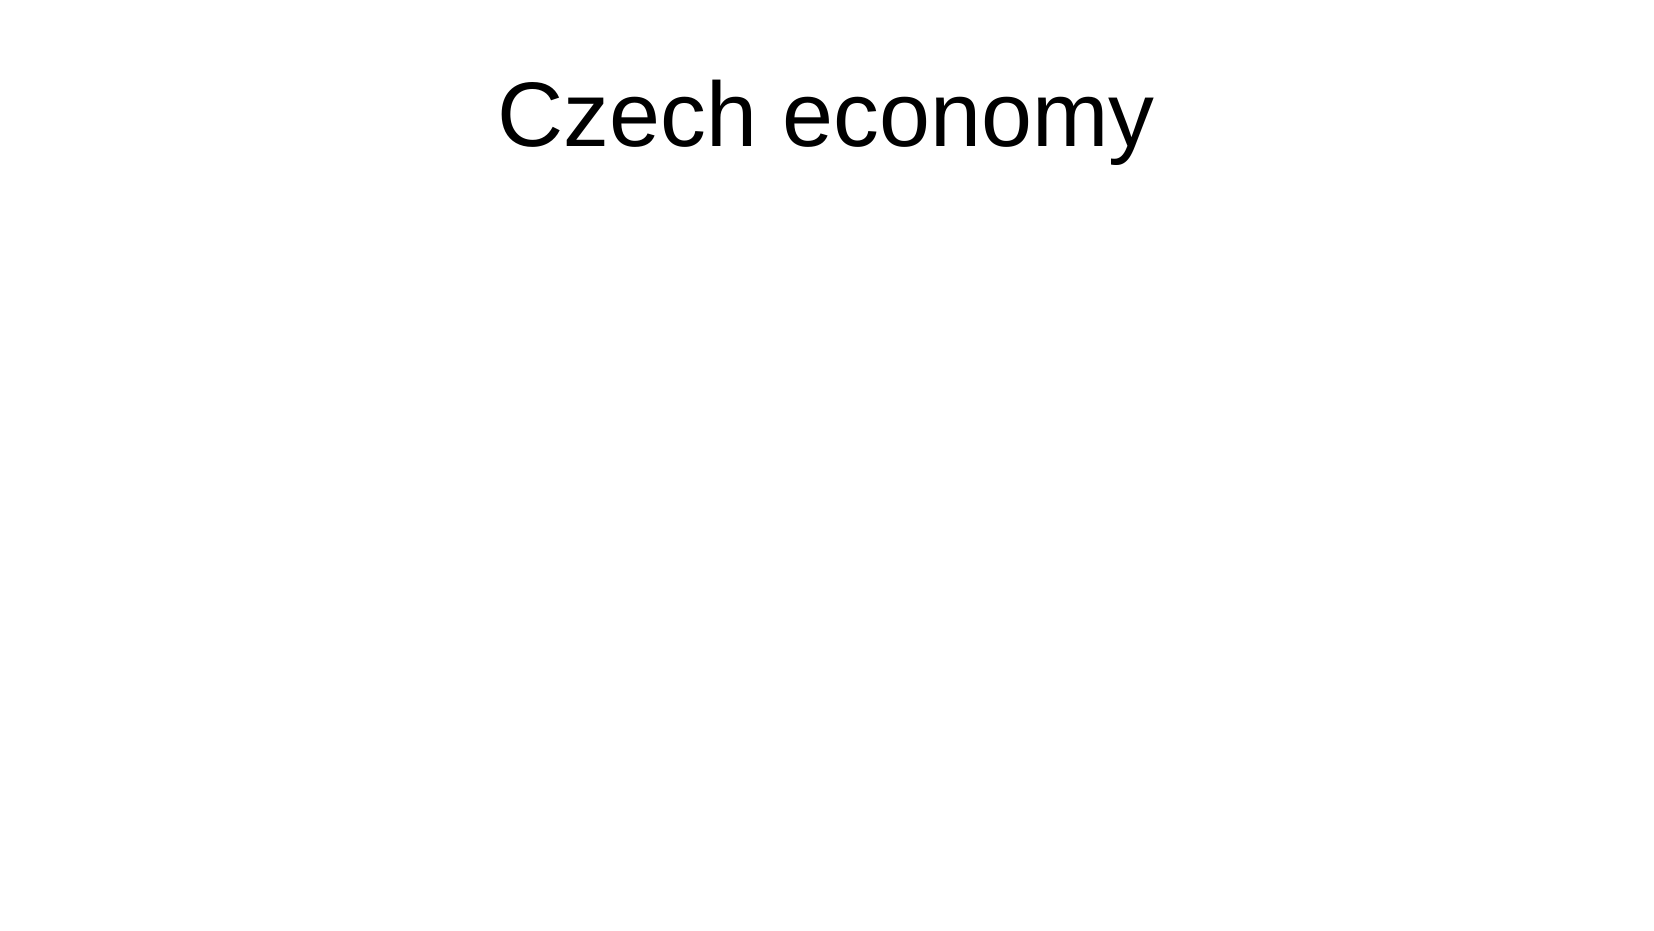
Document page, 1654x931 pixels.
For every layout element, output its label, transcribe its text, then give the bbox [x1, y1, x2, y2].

title Czech economy [82, 37, 1571, 193]
